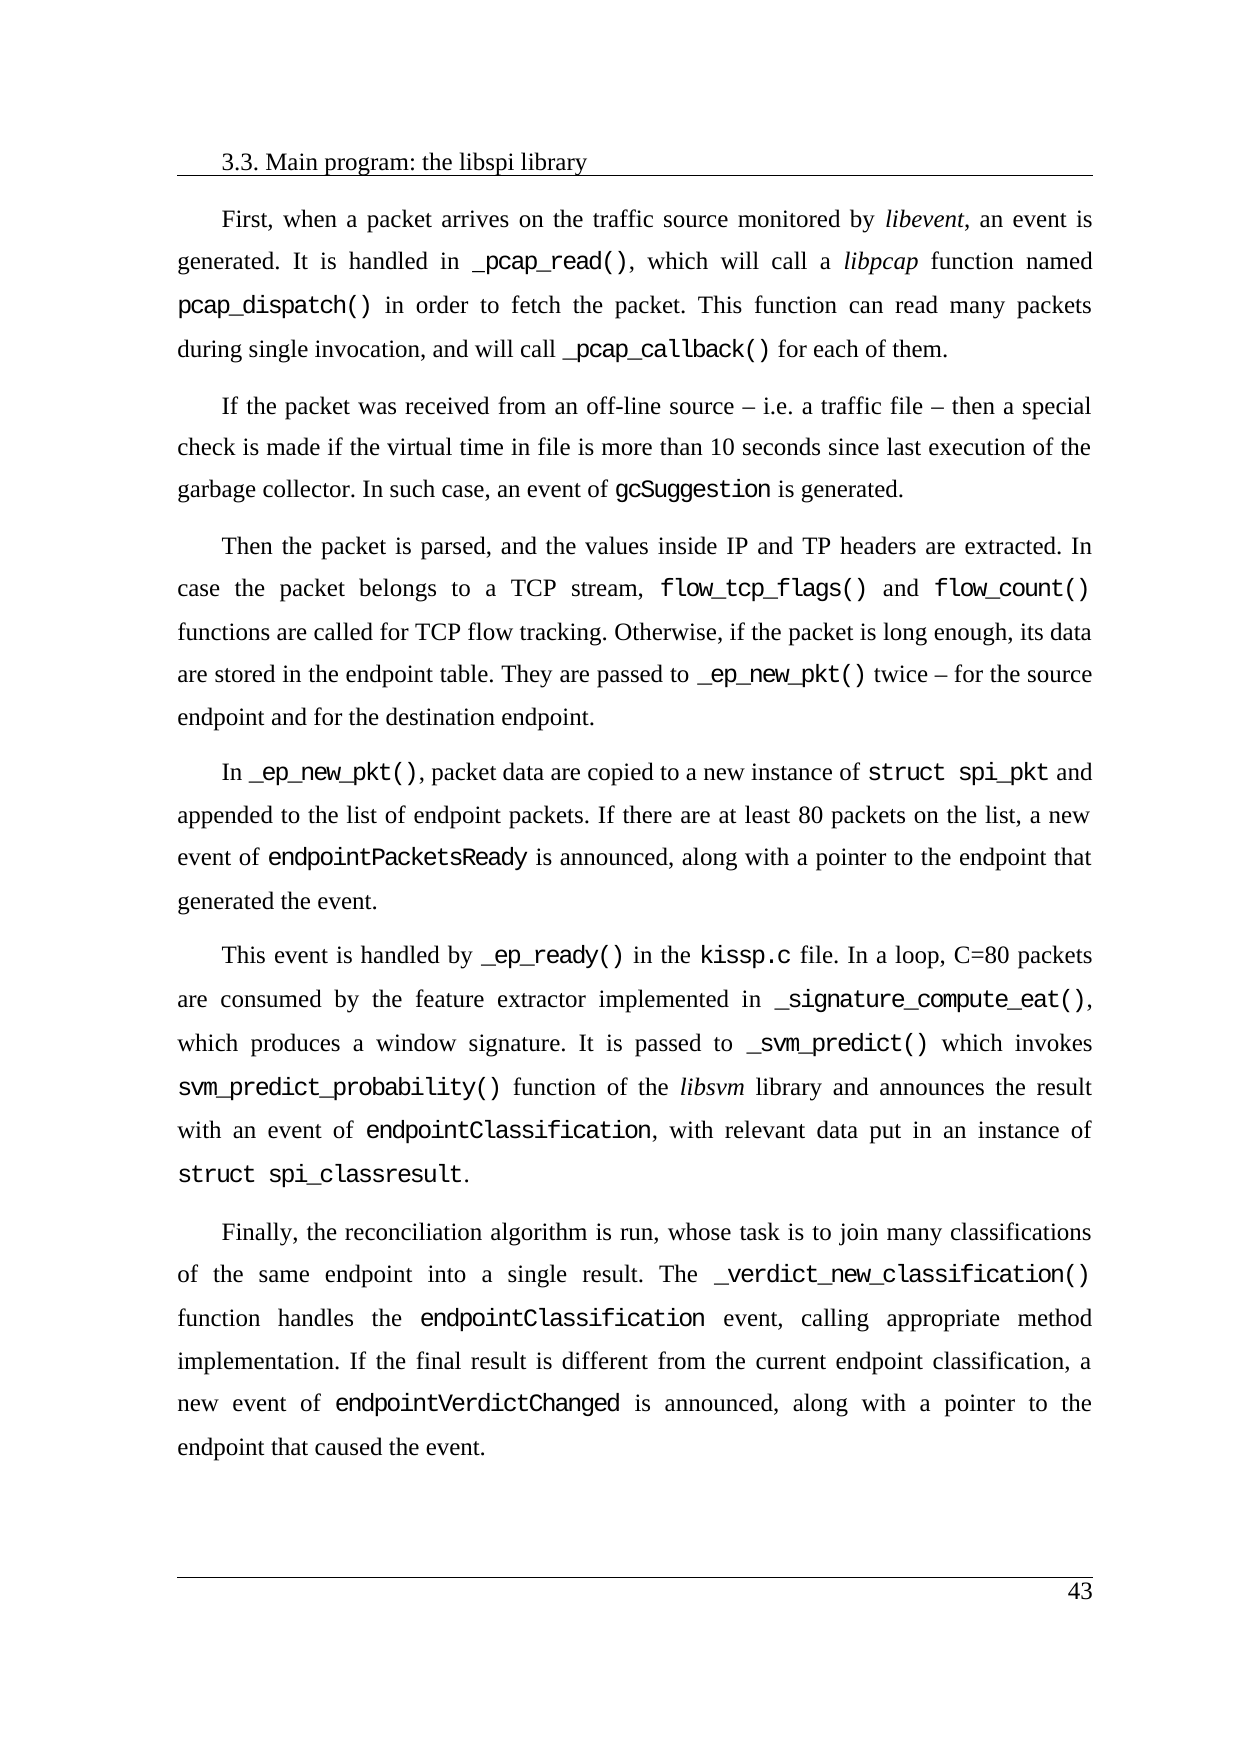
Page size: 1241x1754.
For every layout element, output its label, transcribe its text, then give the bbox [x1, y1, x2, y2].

text In _ep_new_pkt(), packet data are copied to a new instance of struct spi_pkt and appended to the list of endpoint packets. If there are at least 80 packets on the list, a new event of endpointPacketsReady is announced, along with a pointer to the endpoint that generated the event. [177, 758, 1093, 914]
text Finally, the reconciliation algorithm is run, whose task is to join many classifications of the same endpoint into a single result. The _verdict_new_classification() function handles the endpointClassification event, calling appropriate method implementation. If the final result is different from the current endpoint classification, a new event of endpointVerdictChanged is announced, along with a pointer to the endpoint that caused the event. [177, 1218, 1093, 1461]
text Then the packet is parsed, and the values inside IP and TP headers are extracted. In case the packet belongs to a TCP stream, flow_tcp_flags() and flow_count() functions are called for TCP flow tracking. Otherwise, if the packet is long enough, its data are stored in the endpoint table. They are passed to _ep_new_pkt() twice – for the source endpoint and for the destination endpoint. [177, 532, 1093, 731]
text If the packet was received from an off-line source – i.e. a traffic file – then a special check is made if the virtual time in file is more than 10 seconds since last execution of the garbage collector. In such case, an event of gcSuggestion is generated. [177, 392, 1093, 505]
text This event is handled by _ep_ready() in the kissp.c file. In a loop, C=80 packets are consumed by the feature extractor implemented in _signature_compute_eat(), which produces a window signature. It is passed to _svm_predict() which invokes svm_predict_probability() function of the libsvm library and announces the result with an event of endpointClassification, with relevant data put in an instance of struct spi_classresult. [177, 941, 1093, 1190]
text First, when a packet arrives on the traffic source monitored by libevent, an event is generated. It is handled in _pcap_read(), which will call a libpcap function named pcap_dispatch() in order to fetch the packet. This function can read many packets during single invocation, and will call _pcap_callback() for each of them. [177, 205, 1093, 364]
